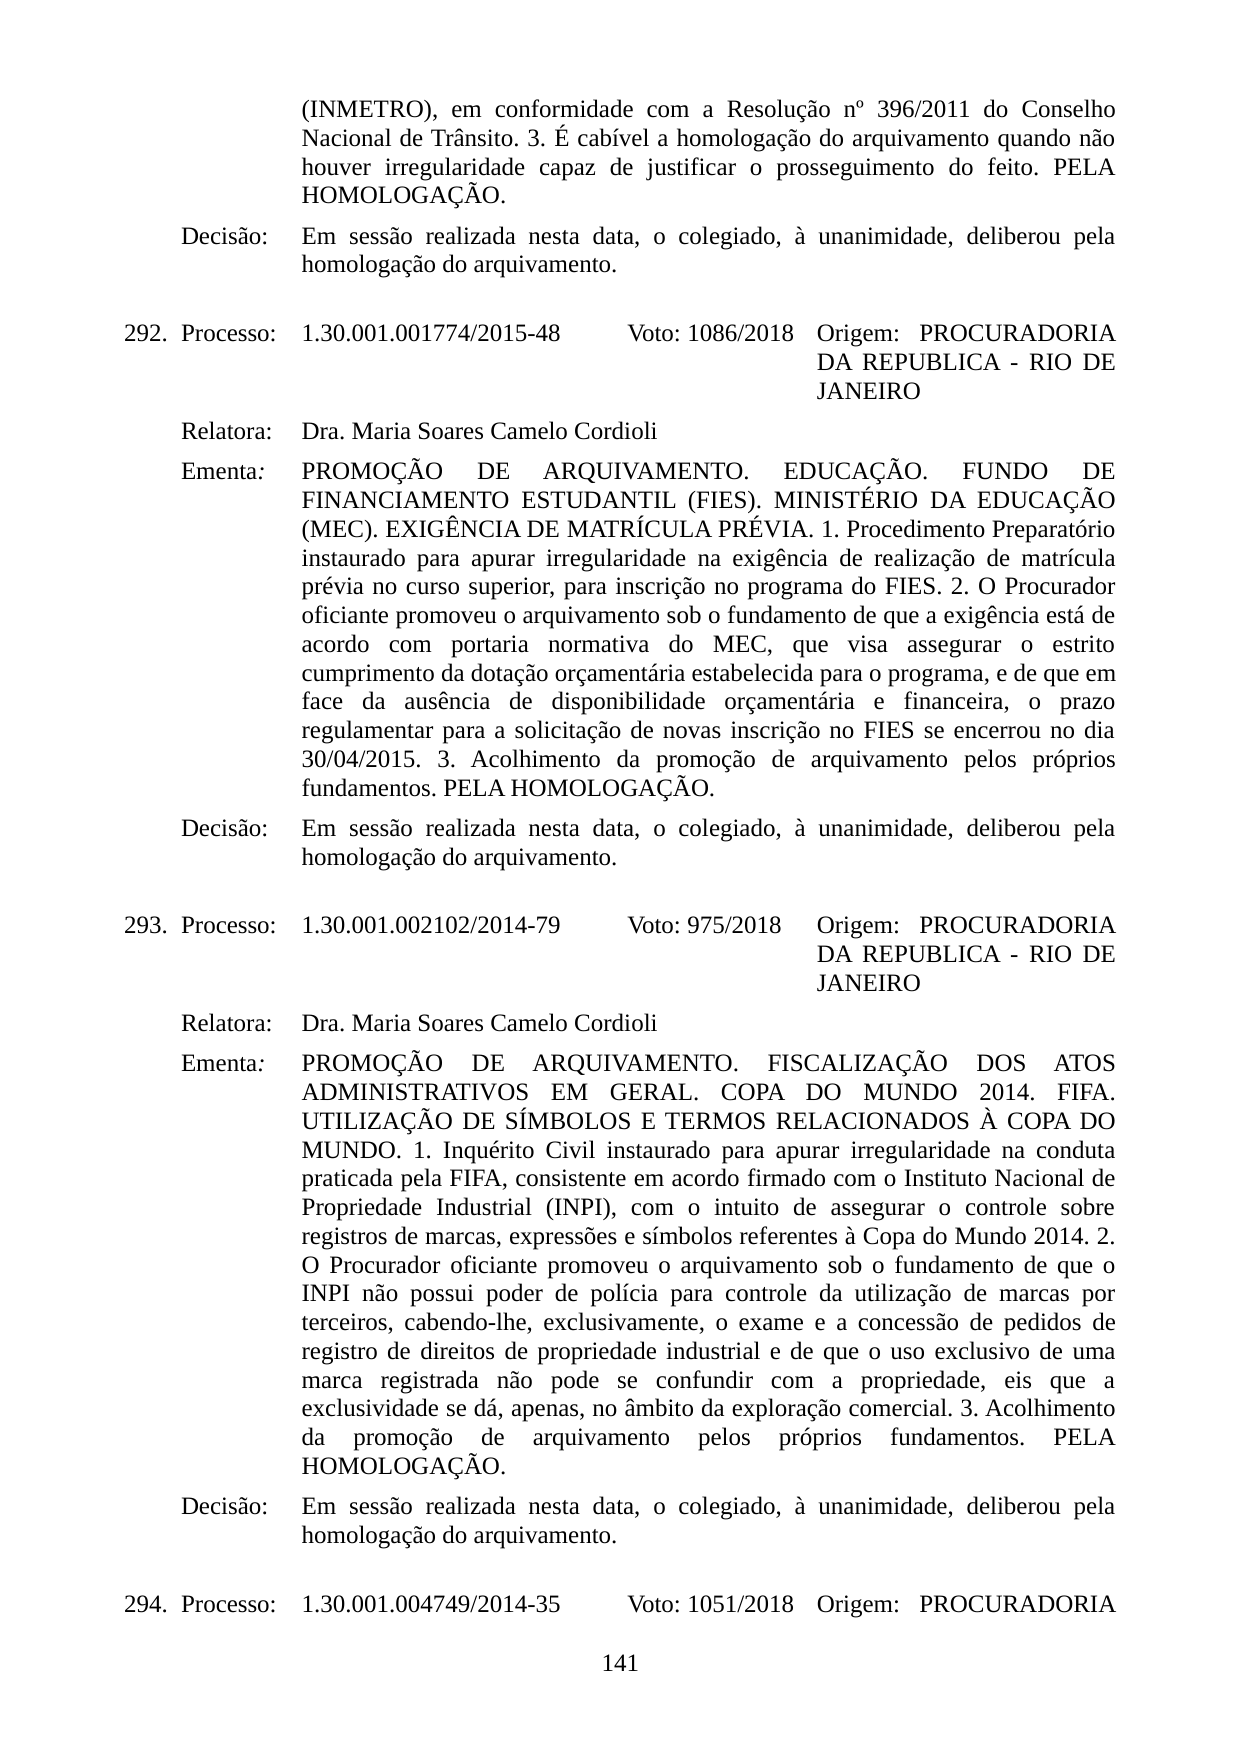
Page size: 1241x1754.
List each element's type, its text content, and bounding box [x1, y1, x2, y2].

table_header Voto: 975/2018 [621, 905, 811, 1002]
table_cell [118, 89, 175, 215]
table_header 1.30.001.004749/2014-35 [296, 1583, 621, 1623]
table_header 293. [118, 905, 175, 1002]
table_cell Decisão: [175, 807, 296, 876]
table_cell PROMOÇÃO DE ARQUIVAMENTO. FISCALIZAÇÃO DOS ATOS ADMINISTRATIVOS EM GERAL. COPA DO MUNDO 2014. FIFA. UTILIZAÇÃO DE SÍMBOLOS E TERMOS RELACIONADOS À COPA DO MUNDO. 1. Inquérito Civil instaurado para apurar irregularidade na conduta praticada pela FIFA, consistente em acordo firmado com o Instituto Nacional de Propriedade Industrial (INPI), com o intuito de assegurar o controle sobre registros de marcas, expressões e símbolos referentes à Copa do Mundo 2014. 2. O Procurador oficiante promoveu o arquivamento sob o fundamento de que o INPI não possui poder de polícia para controle da utilização de marcas por terceiros, cabendo-lhe, exclusivamente, o exame e a concessão de pedidos de registro de direitos de propriedade industrial e de que o uso exclusivo de uma marca registrada não pode se confundir com a propriedade, eis que a exclusividade se dá, apenas, no âmbito da exploração comercial. 3. Acolhimento da promoção de arquivamento pelos próprios fundamentos. PELA HOMOLOGAÇÃO. [296, 1043, 1122, 1485]
table_header Processo: [175, 905, 296, 1002]
table_header Voto: 1051/2018 [621, 1583, 811, 1623]
table_header 1.30.001.002102/2014-79 [296, 905, 621, 1002]
table_cell Relatora: [175, 410, 296, 451]
table_header 292. [118, 313, 175, 410]
table_header 1.30.001.001774/2015-48 [296, 313, 621, 410]
table_cell Ementa: [175, 451, 296, 807]
table_cell Em sessão realizada nesta data, o colegiado, à unanimidade, deliberou pela homologação do arquivamento. [296, 215, 1122, 284]
table_cell Dra. Maria Soares Camelo Cordioli [296, 1003, 1122, 1043]
table_cell [118, 807, 175, 876]
table_cell [118, 1485, 175, 1554]
table_cell [118, 1043, 175, 1485]
table_header Processo: [175, 1583, 296, 1623]
table_header Origem: PROCURADORIA DA REPUBLICA - RIO DE JANEIRO [811, 313, 1122, 410]
table_cell [118, 410, 175, 451]
table_cell (INMETRO), em conformidade com a Resolução nº 396/2011 do Conselho Nacional de Trânsito. 3. É cabível a homologação do arquivamento quando não houver irregularidade capaz de justificar o prosseguimento do feito. PELA HOMOLOGAÇÃO. [296, 89, 1122, 215]
table_cell PROMOÇÃO DE ARQUIVAMENTO. EDUCAÇÃO. FUNDO DE FINANCIAMENTO ESTUDANTIL (FIES). MINISTÉRIO DA EDUCAÇÃO (MEC). EXIGÊNCIA DE MATRÍCULA PRÉVIA. 1. Procedimento Preparatório instaurado para apurar irregularidade na exigência de realização de matrícula prévia no curso superior, para inscrição no programa do FIES. 2. O Procurador oficiante promoveu o arquivamento sob o fundamento de que a exigência está de acordo com portaria normativa do MEC, que visa assegurar o estrito cumprimento da dotação orçamentária estabelecida para o programa, e de que em face da ausência de disponibilidade orçamentária e financeira, o prazo regulamentar para a solicitação de novas inscrição no FIES se encerrou no dia 30/04/2015. 3. Acolhimento da promoção de arquivamento pelos próprios fundamentos. PELA HOMOLOGAÇÃO. [296, 451, 1122, 807]
table_cell Em sessão realizada nesta data, o colegiado, à unanimidade, deliberou pela homologação do arquivamento. [296, 1485, 1122, 1554]
table_cell Decisão: [175, 215, 296, 284]
table_cell Em sessão realizada nesta data, o colegiado, à unanimidade, deliberou pela homologação do arquivamento. [296, 807, 1122, 876]
table_cell Relatora: [175, 1003, 296, 1043]
table_cell [118, 451, 175, 807]
table_cell [118, 1003, 175, 1043]
table_header Origem: PROCURADORIA [811, 1583, 1122, 1623]
table_header 294. [118, 1583, 175, 1623]
table_header Voto: 1086/2018 [621, 313, 811, 410]
table_cell [118, 215, 175, 284]
table_cell Ementa: [175, 1043, 296, 1485]
table_header Processo: [175, 313, 296, 410]
table_cell [175, 89, 296, 215]
table_cell Decisão: [175, 1485, 296, 1554]
table_cell Dra. Maria Soares Camelo Cordioli [296, 410, 1122, 451]
table_header Origem: PROCURADORIA DA REPUBLICA - RIO DE JANEIRO [811, 905, 1122, 1002]
